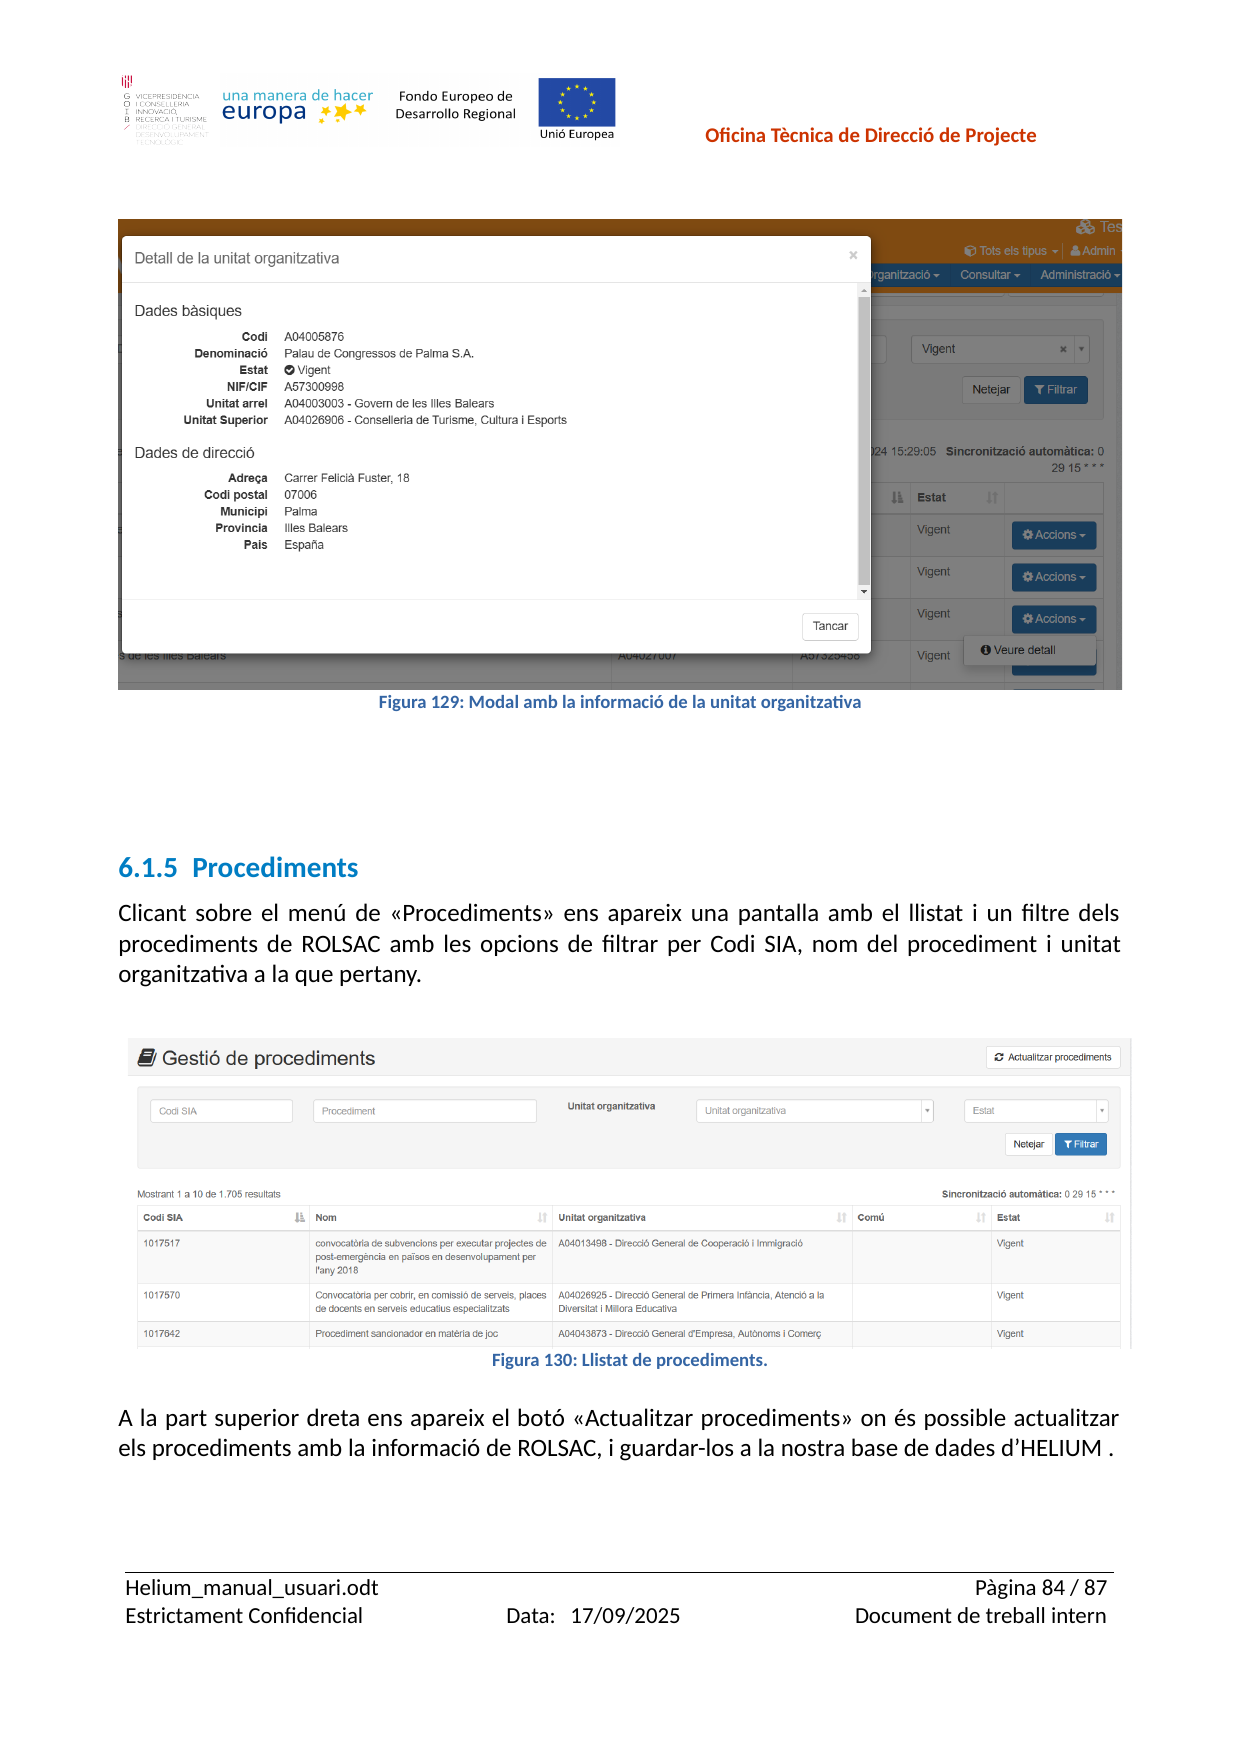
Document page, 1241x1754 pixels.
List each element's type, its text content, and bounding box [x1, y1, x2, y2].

text A la part superior dreta ens apareix el botó «Actualitzar procediments» on és possible actualitzar els procediments amb la informació de ROLSAC, i guardar-los a la nostra base de dades d’HELIUM . [118, 1402, 1122, 1463]
text Figura 129: Modal amb la informació de la unitat organitzativa [118, 690, 1122, 713]
picture [118, 219, 1123, 690]
subtitle Procediments [118, 849, 1122, 885]
picture [118, 73, 213, 147]
picture [219, 73, 621, 147]
text Figura 130: Llistat de procediments. [128, 1349, 1132, 1371]
text Clicant sobre el menú de «Procediments» ens apareix una pantalla amb el llistat i un filtre dels procediments de ROLSAC amb les opcions de filtrar per Codi SIA, nom del procediment i unitat organitzativa a la que pertany. [118, 898, 1122, 989]
picture [127, 1038, 1132, 1349]
